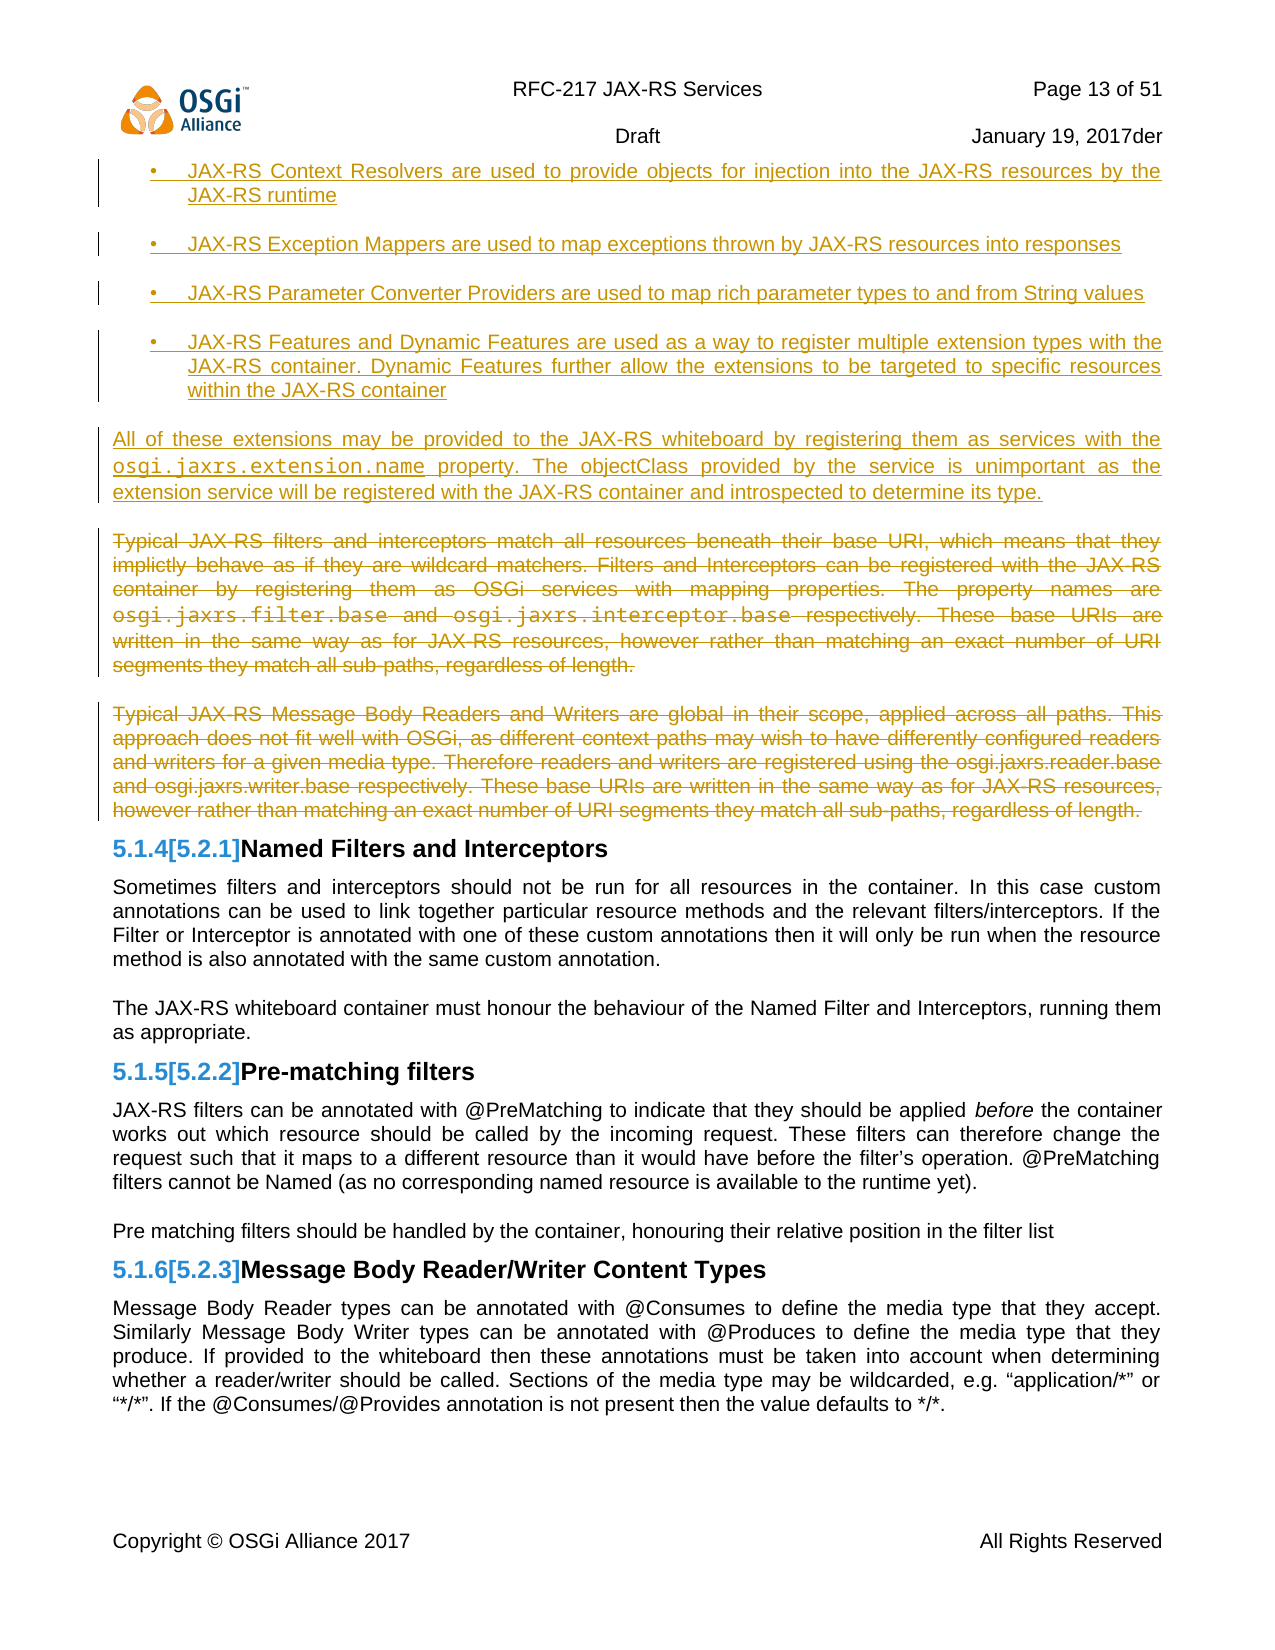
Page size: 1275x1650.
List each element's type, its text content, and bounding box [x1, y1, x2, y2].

subtitle Named Filters and Interceptors [112, 834, 1162, 863]
list JAX-RS container. Dynamic Features further allow the extensions to be targeted to specific resources within the JAX-RS container [150, 352, 1162, 402]
picture [113, 78, 257, 142]
subtitle Message Body Reader/Writer Content Types [112, 1255, 1162, 1284]
list JAX-RS Features and Dynamic Features are used as a way to register multiple extension types with the [150, 330, 1162, 351]
text Message Body Reader types can be annotated with @Consumes to define the media type that they accept. Similarly Message Body Writer types can be annotated with @Produces to define the media type that they produce. If provided to the whiteboard then these annotations must be taken into account when determining whether a reader/writer should be called. Sections of the media type may be wildcarded, e.g. “application/*” or “*/*”. If the @Consumes/@Provides annotation is not present then the value defaults to */*. [112, 1296, 1162, 1416]
text osgi.jaxrs.extension.name property. The objectClass provided by the service is unimportant as the [112, 449, 1162, 475]
list JAX-RS Parameter Converter Providers are used to map rich parameter types to and from String values [150, 281, 1162, 305]
text The JAX-RS whiteboard container must honour the behaviour of the Named Filter and Interceptors, running them as appropriate. [112, 996, 1162, 1044]
list JAX-RS Exception Mappers are used to map exceptions thrown by JAX-RS resources into responses [150, 232, 1162, 256]
list JAX-RS Context Resolvers are used to provide objects for injection into the JAX-RS resources by the [150, 159, 1162, 180]
subtitle Pre-matching filters [112, 1056, 1162, 1085]
text Sometimes filters and interceptors should not be run for all resources in the container. In this case custom annotations can be used to link together particular resource methods and the relevant filters/interceptors. If the Filter or Interceptor is annotated with one of these custom annotations then it will only be run when the resource method is also annotated with the same custom annotation. [112, 875, 1162, 971]
text JAX-RS filters can be annotated with @PreMatching to indicate that they should be applied before the container works out which resource should be called by the incoming request. These filters can therefore change the request such that it maps to a different resource than it would have before the filter’s operation. @PreMatching filters cannot be Named (as no corresponding named resource is available to the runtime yet). [112, 1098, 1162, 1193]
text Pre matching filters should be handled by the container, honouring their relative position in the filter list [112, 1218, 1162, 1242]
text extension service will be registered with the JAX-RS container and introspected to determine its type. [112, 476, 1162, 503]
text All of these extensions may be provided to the JAX-RS whiteboard by registering them as services with the [112, 427, 1162, 448]
list JAX-RS runtime [150, 181, 1162, 207]
